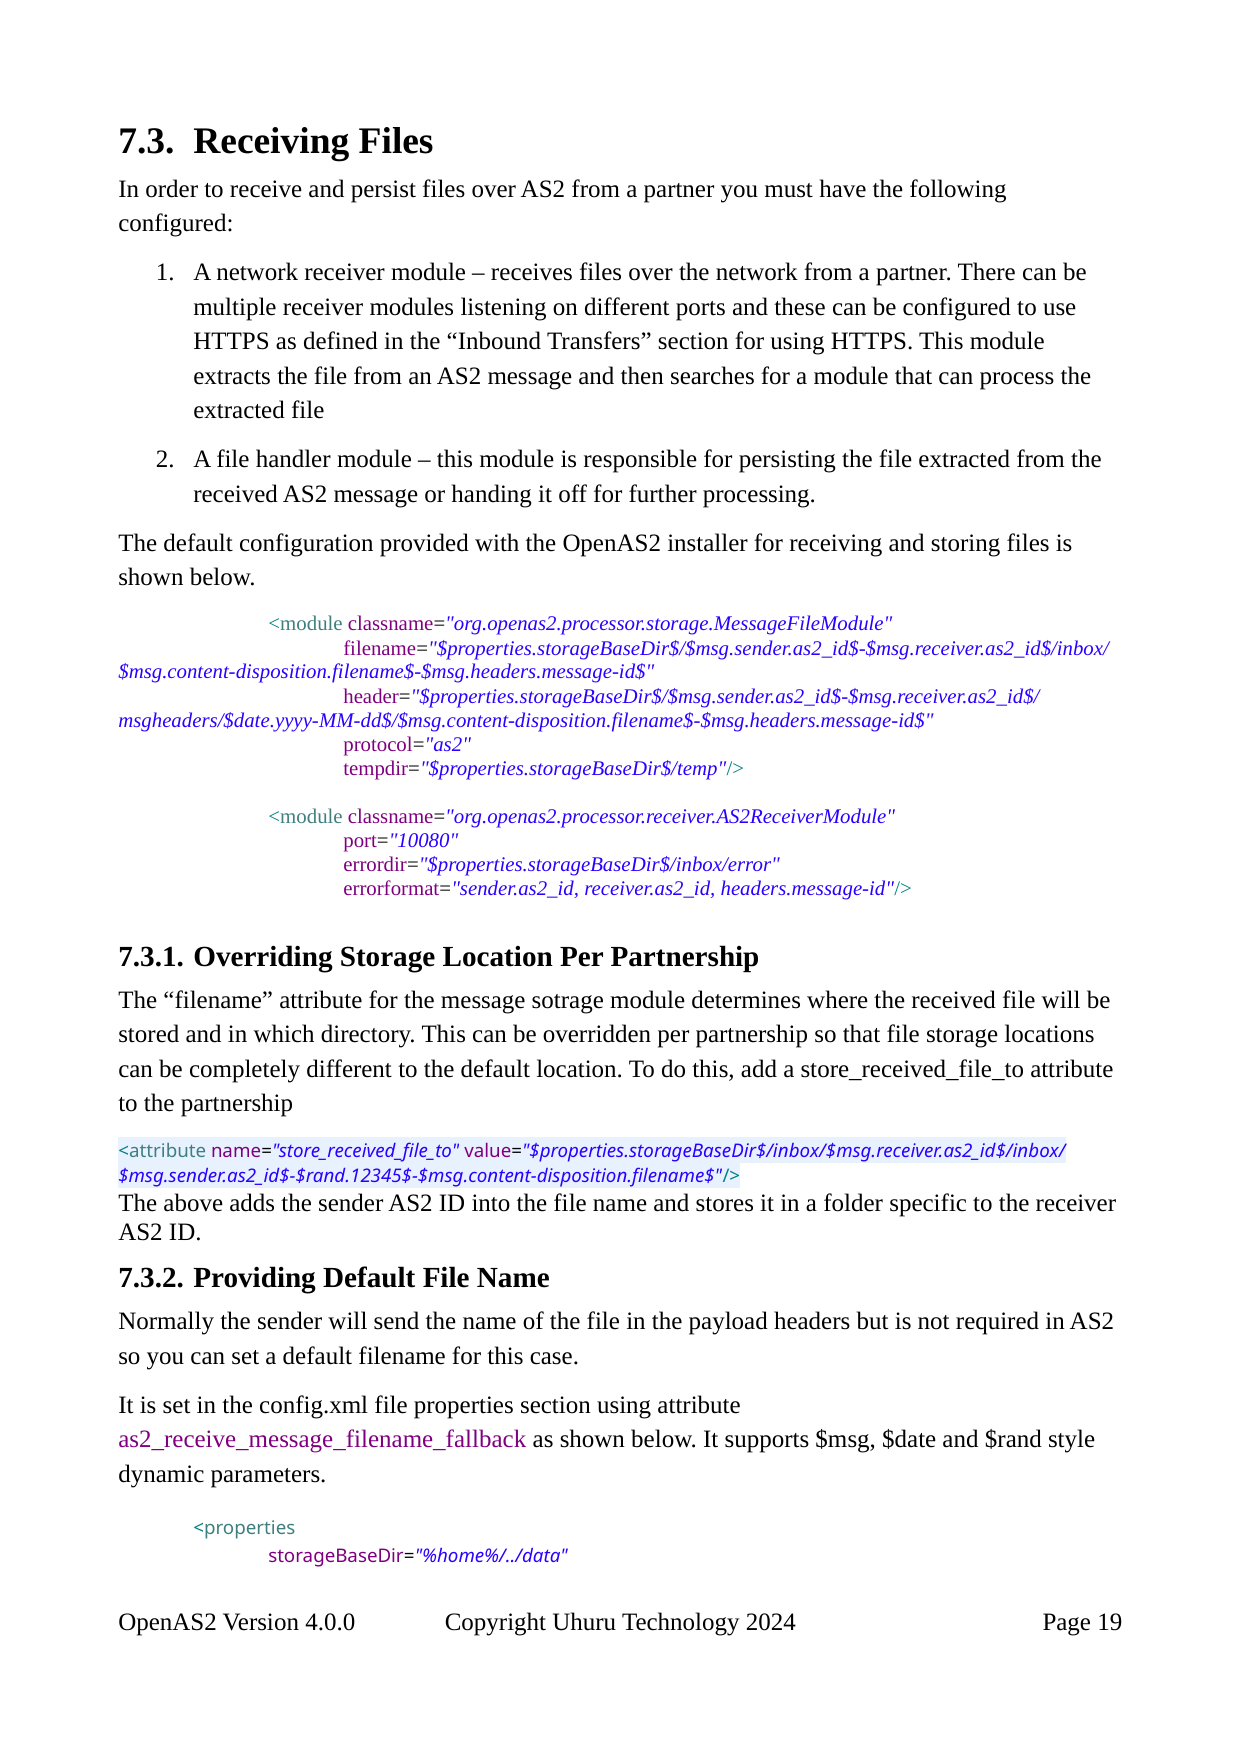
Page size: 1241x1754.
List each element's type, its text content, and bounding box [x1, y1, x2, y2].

text The above adds the sender AS2 ID into the file name and stores it in a folder specific to the receiver AS2 ID. [118, 1188, 1122, 1246]
text tempdir="$properties.storageBaseDir$/temp"/> [118, 756, 1122, 780]
text <attribute name="store_received_file_to" value="$properties.storageBaseDir$/inbox/$msg.receiver.as2_id$/inbox/$msg.sender.as2_id$-$rand.12345$-$msg.content-disposition.filename$"/> [118, 1137, 1122, 1188]
text errordir="$properties.storageBaseDir$/inbox/error" [118, 852, 1122, 876]
list A file handler module – this module is responsible for persisting the file extracted from the received AS2 message or handing it off for further processing. [156, 444, 1122, 507]
text protocol="as2" [118, 732, 1122, 756]
text <properties [118, 1508, 1122, 1542]
text filename="$properties.storageBaseDir$/$msg.sender.as2_id$-$msg.receiver.as2_id$/inbox/$msg.content-disposition.filename$-$msg.headers.message-id$" [118, 635, 1122, 683]
text It is set in the config.xml file properties section using attribute as2_receive_message_filename_fallback as shown below. It supports $msg, $date and $rand style dynamic parameters. [118, 1390, 1122, 1488]
subtitle Overriding Storage Location Per Partnership [118, 939, 1122, 972]
text errorformat="sender.as2_id, receiver.as2_id, headers.message-id"/> [118, 876, 1122, 900]
subtitle Providing Default File Name [118, 1260, 1122, 1294]
list A network receiver module – receives files over the network from a partner. There can be multiple receiver modules listening on different ports and these can be configured to use HTTPS as defined in the “Inbound Transfers” section for using HTTPS. This module extracts the file from an AS2 message and then searches for a module that can process the extracted file [156, 257, 1122, 424]
text Normally the sender will send the name of the file in the payload headers but is not required in AS2 so you can set a default filename for this case. [118, 1306, 1122, 1370]
text storageBaseDir="%home%/../data" [118, 1542, 1122, 1568]
text header="$properties.storageBaseDir$/$msg.sender.as2_id$-$msg.receiver.as2_id$/msgheaders/$date.yyyy-MM-dd$/$msg.content-disposition.filename$-$msg.headers.message-id$" [118, 683, 1122, 732]
subtitle Receiving Files [118, 118, 1122, 161]
text port="10080" [118, 828, 1122, 852]
text The “filename” attribute for the message sotrage module determines where the received file will be stored and in which directory. This can be overridden per partnership so that file storage locations can be completely different to the default location. To do this, add a store_received_file_to attribute to the partnership [118, 985, 1122, 1117]
text <module classname="org.openas2.processor.receiver.AS2ReceiverModule" [118, 804, 1122, 828]
text In order to receive and persist files over AS2 from a partner you must have the following configured: [118, 174, 1122, 237]
text <module classname="org.openas2.processor.storage.MessageFileModule" [118, 611, 1122, 635]
text The default configuration provided with the OpenAS2 installer for receiving and storing files is shown below. [118, 528, 1122, 591]
